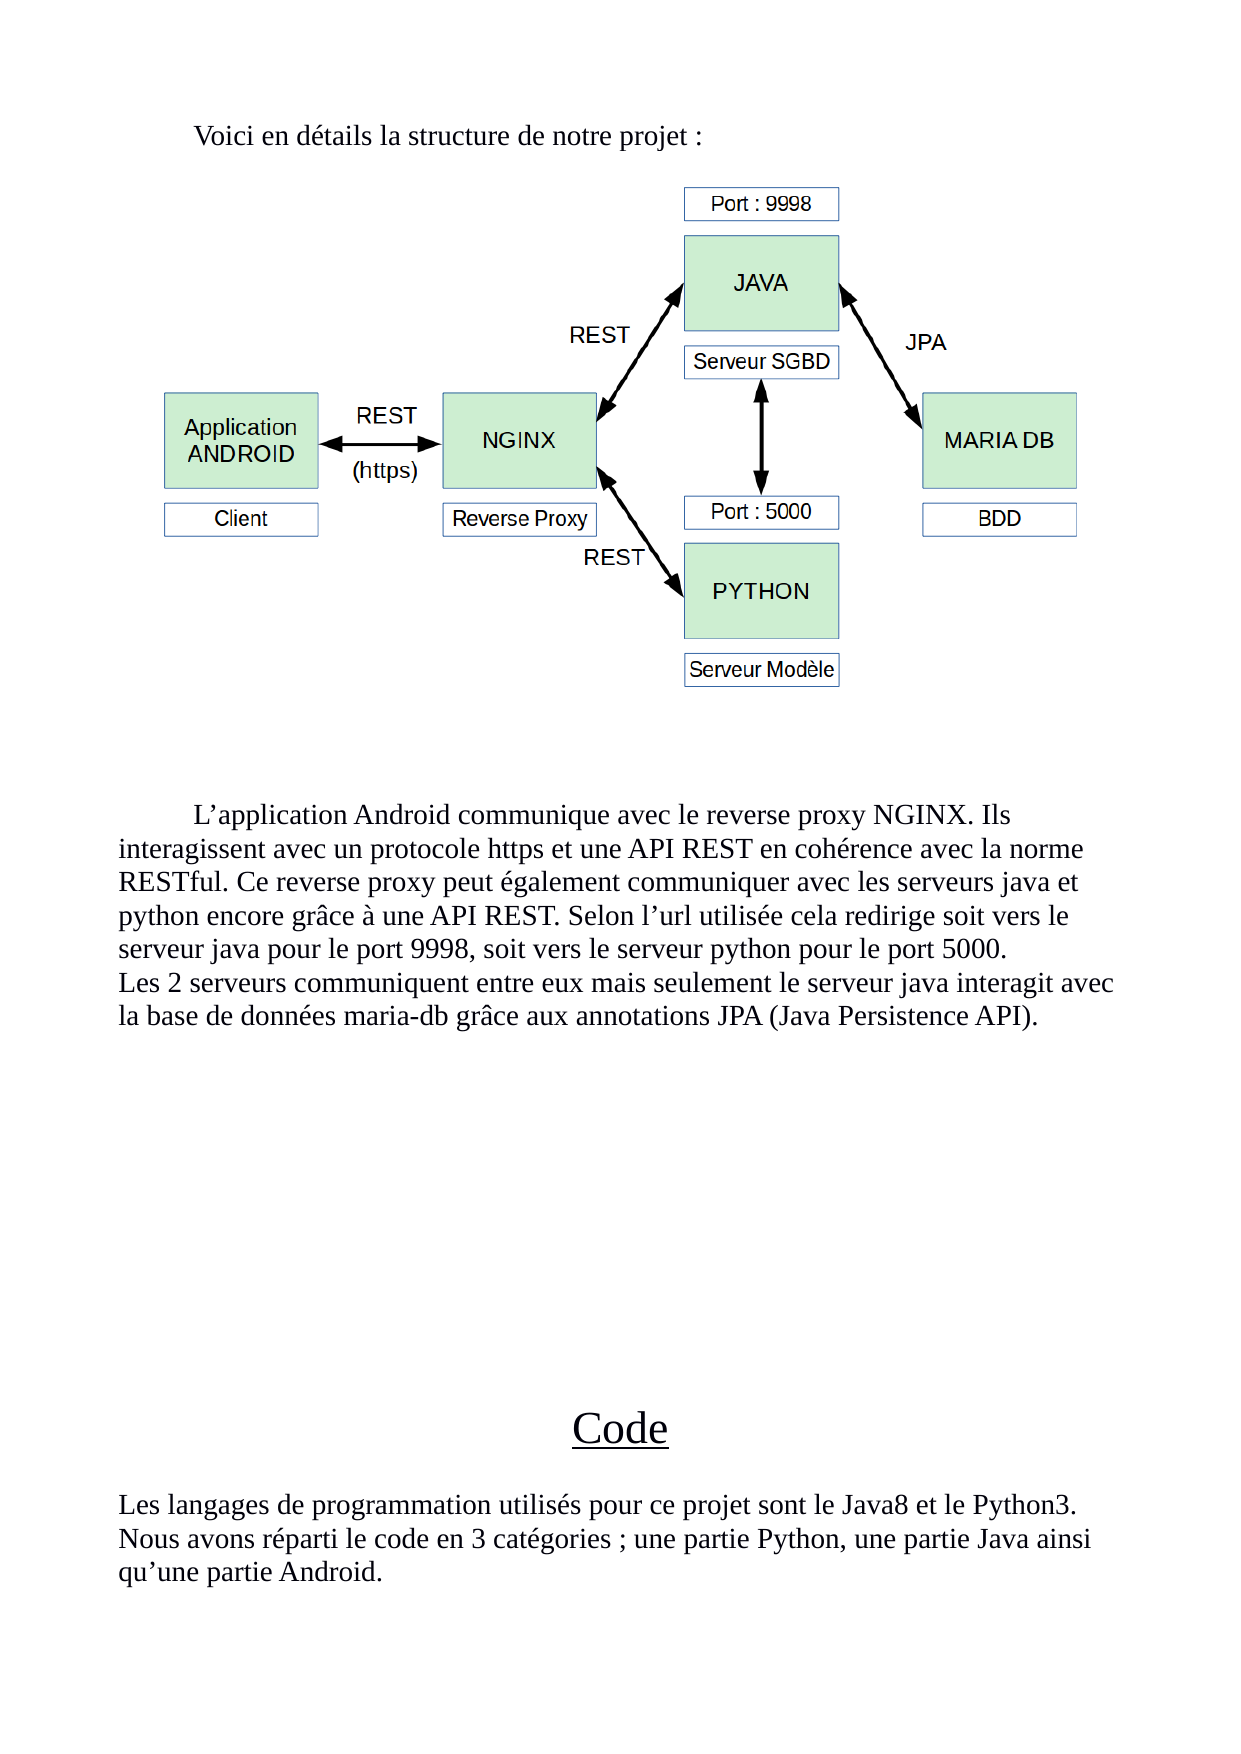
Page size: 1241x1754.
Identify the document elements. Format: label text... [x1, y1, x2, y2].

text Voici en détails la structure de notre projet : [118, 118, 1122, 152]
picture [129, 151, 1111, 731]
text L’application Android communique avec le reverse proxy NGINX. Ils interagissent avec un protocole https et une API REST en cohérence avec la norme RESTful. Ce reverse proxy peut également communiquer avec les serveurs java et python encore grâce à une API REST. Selon l’url utilisée cela redirige soit vers le serveur java pour le port 9998, soit vers le serveur python pour le port 5000. [118, 797, 1122, 965]
text Les 2 serveurs communiquent entre eux mais seulement le serveur java interagit avec la base de données maria-db grâce aux annotations JPA (Java Persistence API). [118, 965, 1122, 1032]
text Les langages de programmation utilisés pour ce projet sont le Java8 et le Python3. Nous avons réparti le code en 3 catégories ; une partie Python, une partie Java ainsi qu’une partie Android. [118, 1487, 1122, 1588]
text Code [118, 1401, 1122, 1454]
